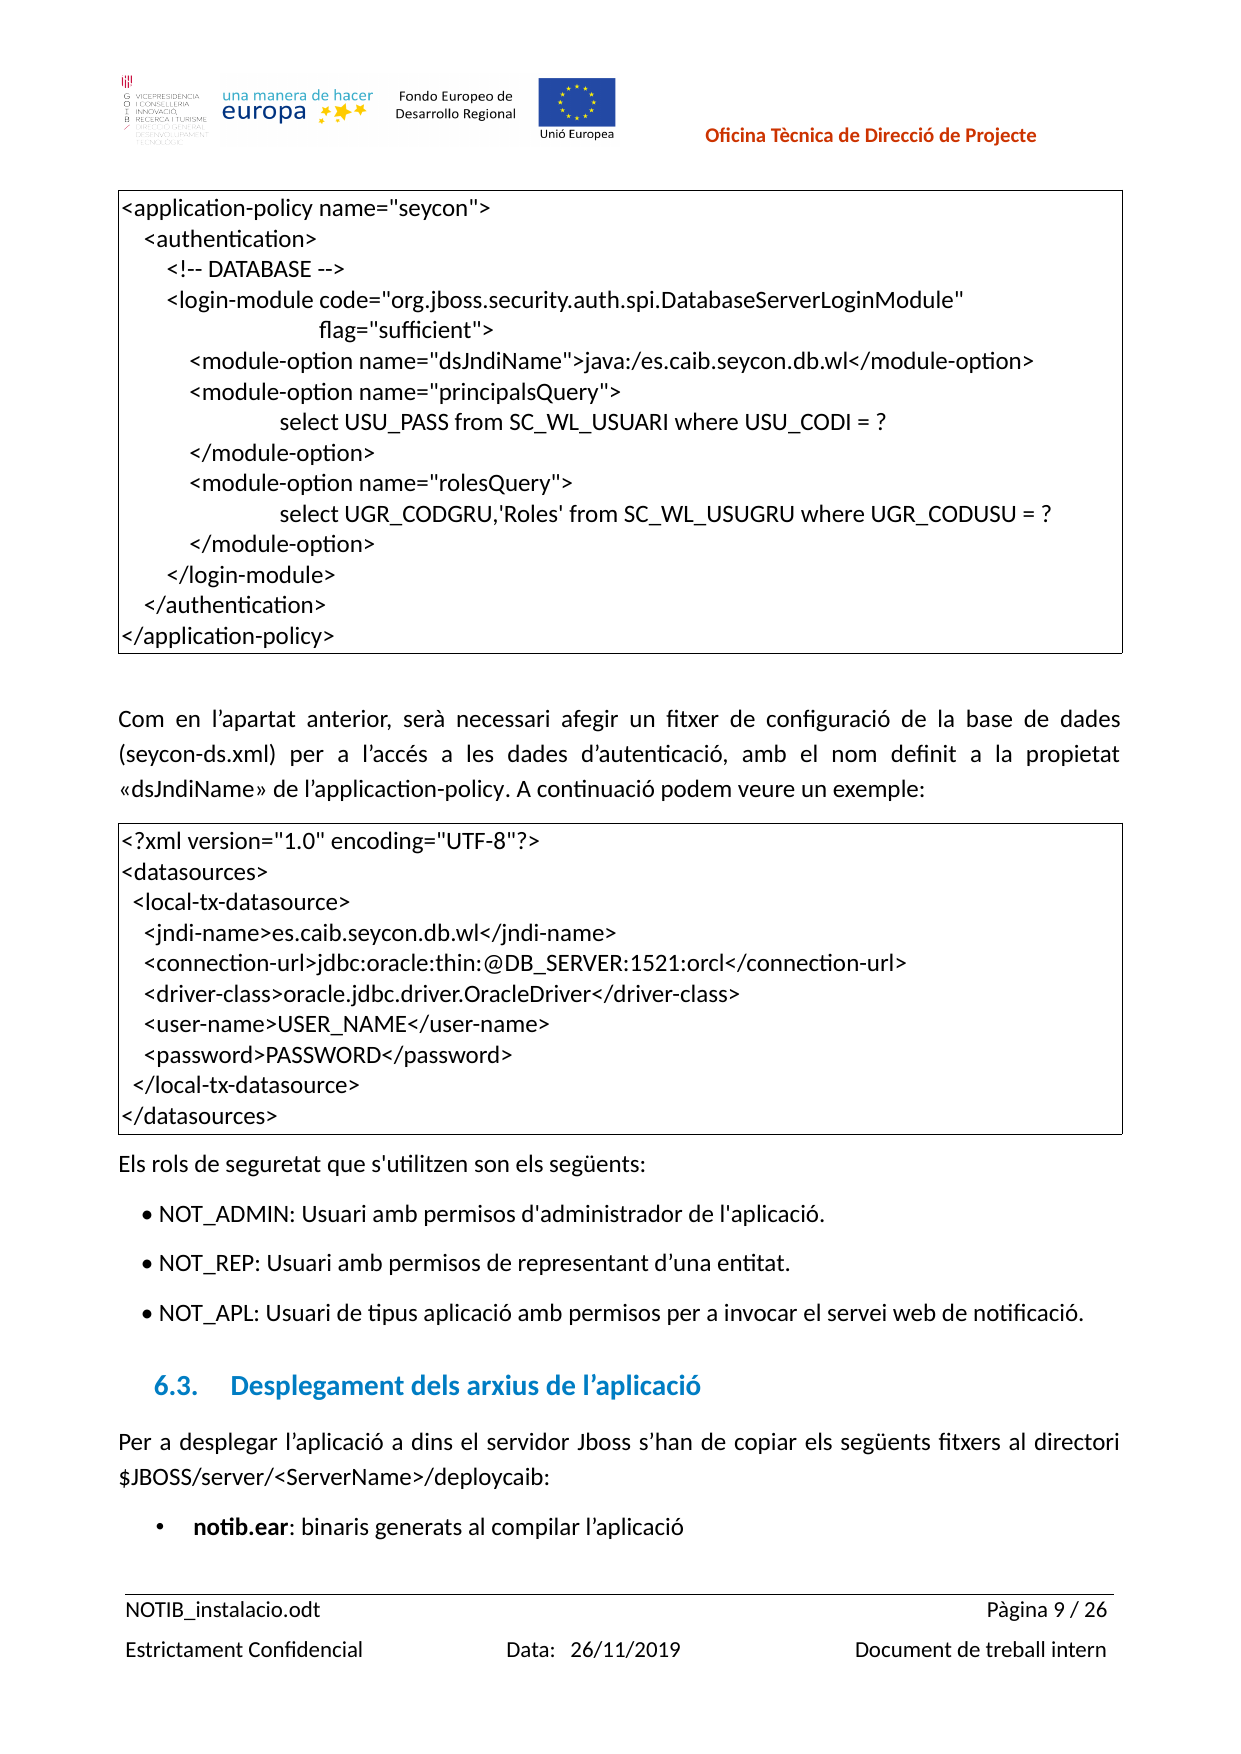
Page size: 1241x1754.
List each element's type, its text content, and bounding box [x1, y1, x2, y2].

text flag="sufficient"> [119, 312, 1122, 342]
text <module-option name="dsJndiName">java:/es.caib.seycon.db.wl</module-option> [119, 342, 1122, 373]
text select UGR_CODGRU,'Roles' from SC_WL_USUGRU where UGR_CODUSU = ? [119, 495, 1122, 525]
text Per a desplegar l’aplicació a dins el servidor Jboss s’han de copiar els següents fitxers al directori $JBOSS/server/<ServerName>/deploycaib: [118, 1427, 1122, 1492]
text <datasources> [119, 853, 1122, 883]
text <application-policy name="seycon"> [119, 191, 1122, 220]
text • NOT_APL: Usuari de tipus aplicació amb permisos per a invocar el servei web de notificació. [118, 1297, 1122, 1328]
text <module-option name="rolesQuery"> [119, 464, 1122, 495]
text <authentication> [119, 220, 1122, 251]
text </module-option> [119, 525, 1122, 556]
text </local-tx-datasource> [119, 1067, 1122, 1097]
text • NOT_REP: Usuari amb permisos de representant d’una entitat. [118, 1247, 1122, 1278]
picture [118, 73, 213, 147]
text <jndi-name>es.caib.seycon.db.wl</jndi-name> [119, 914, 1122, 944]
text Com en l’apartat anterior, serà necessari afegir un fitxer de configuració de la base de dades (seycon-ds.xml) per a l’accés a les dades d’autenticació, amb el nom definit a la propietat «dsJndiName» de l’applicaction-policy. A continuació podem veure un exemple: [118, 703, 1122, 803]
text <?xml version="1.0" encoding="UTF-8"?> [119, 824, 1122, 853]
text </application-policy> [119, 617, 1122, 653]
text <driver-class>oracle.jdbc.driver.OracleDriver</driver-class> [119, 975, 1122, 1006]
text • NOT_ADMIN: Usuari amb permisos d'administrador de l'aplicació. [118, 1198, 1122, 1228]
text <user-name>USER_NAME</user-name> [119, 1006, 1122, 1036]
text <local-tx-datasource> [119, 883, 1122, 914]
text <connection-url>jdbc:oracle:thin:@DB_SERVER:1521:orcl</connection-url> [119, 944, 1122, 975]
text <login-module code="org.jboss.security.auth.spi.DatabaseServerLoginModule" [119, 281, 1122, 312]
text </authentication> [119, 586, 1122, 617]
text select USU_PASS from SC_WL_USUARI where USU_CODI = ? [119, 403, 1122, 434]
text </datasources> [119, 1097, 1122, 1134]
text <password>PASSWORD</password> [119, 1036, 1122, 1067]
text </module-option> [119, 434, 1122, 464]
text Els rols de seguretat que s'utilitzen son els següents: [118, 1148, 1122, 1179]
list notib.ear: binaris generats al compilar l’aplicació [156, 1511, 1122, 1542]
text <module-option name="principalsQuery"> [119, 373, 1122, 403]
text <!-- DATABASE --> [119, 251, 1122, 281]
subtitle Desplegament dels arxius de l’aplicació [153, 1367, 1122, 1403]
picture [219, 73, 621, 147]
text </login-module> [119, 556, 1122, 586]
